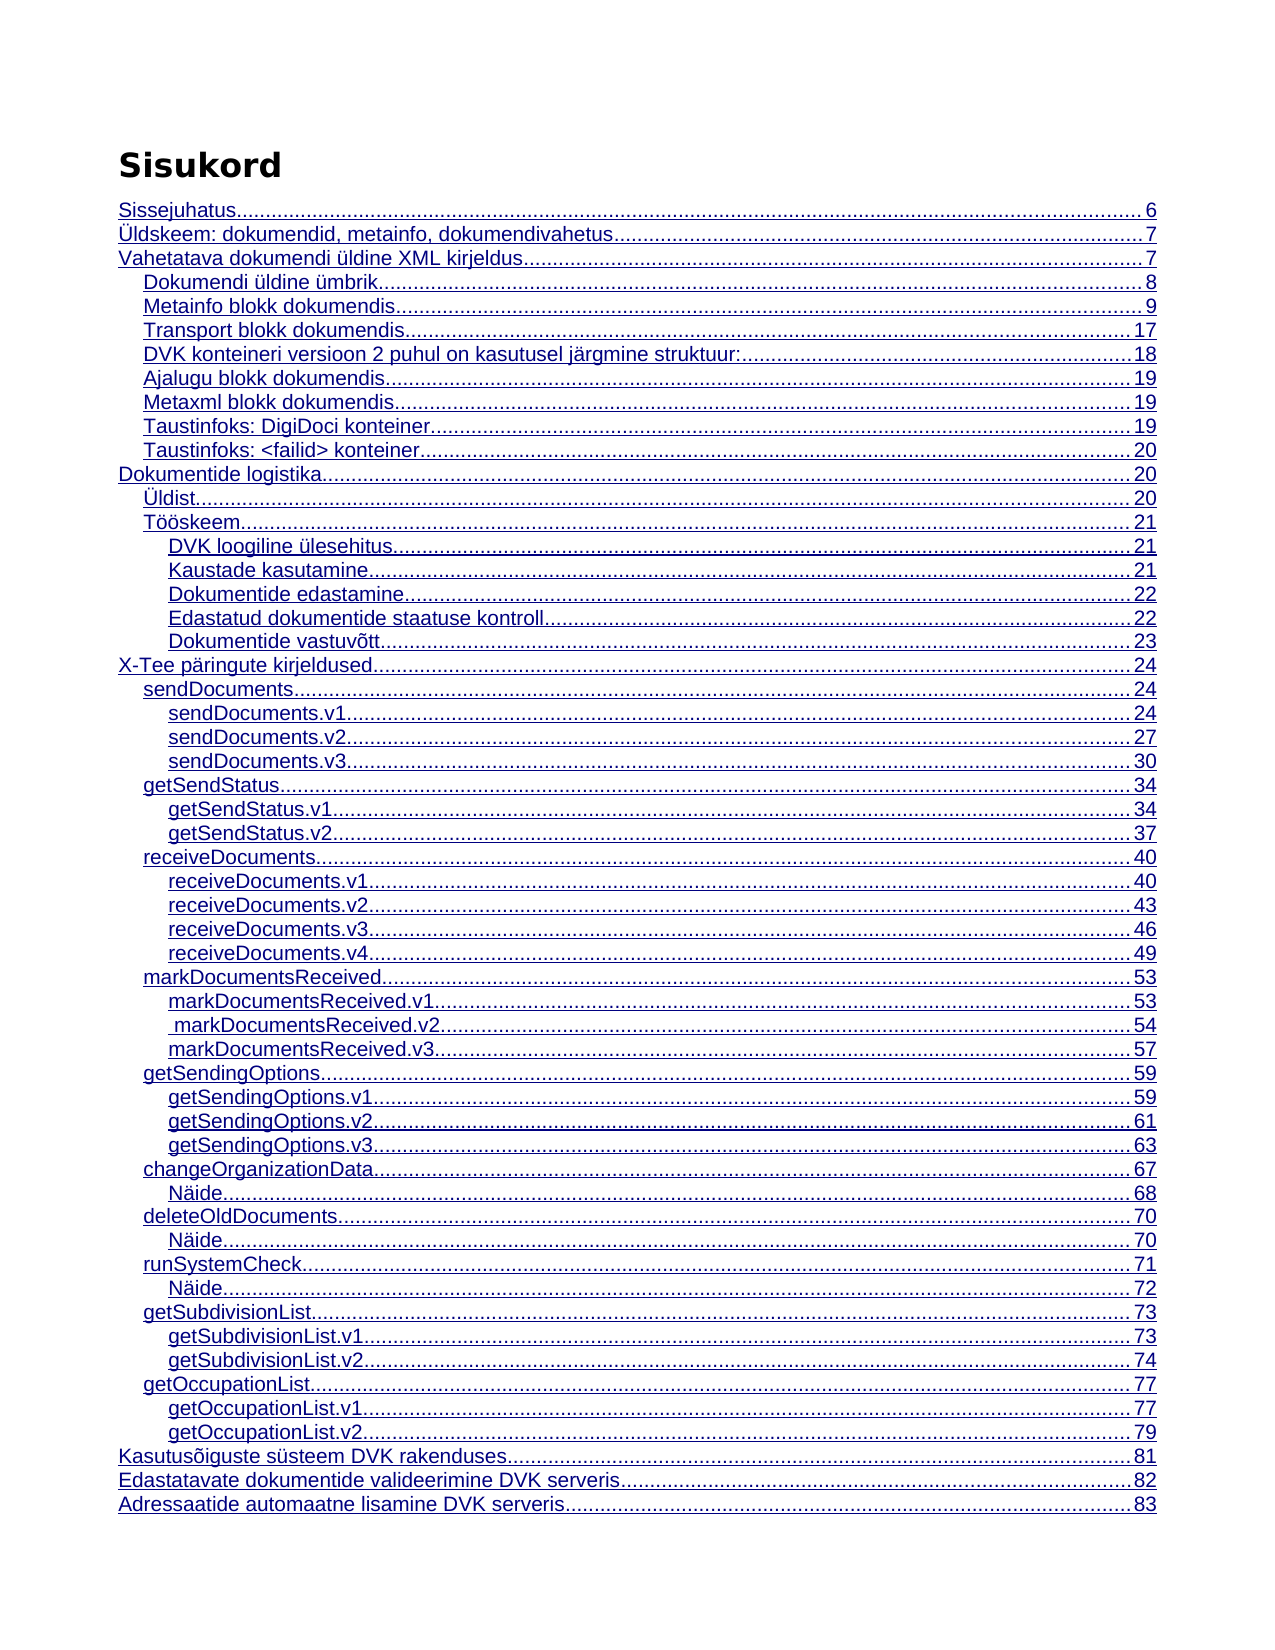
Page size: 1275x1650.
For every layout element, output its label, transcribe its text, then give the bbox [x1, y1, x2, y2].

text receiveDocuments.v4 49 [168, 941, 1157, 962]
text Näide 70 [168, 1228, 1157, 1249]
text markDocumentsReceived 53 [143, 965, 1157, 986]
text sendDocuments.v3 30 [168, 749, 1157, 770]
text getOccupationList.v1 77 [168, 1396, 1157, 1417]
text markDocumentsReceived.v2 54 [168, 1013, 1157, 1034]
text Dokumendi üldine ümbrik 8 [143, 270, 1157, 291]
text getOccupationList.v2 79 [168, 1420, 1157, 1441]
text getSubdivisionList.v2 74 [168, 1348, 1157, 1369]
text sendDocuments 24 [143, 677, 1157, 698]
text getSubdivisionList 73 [143, 1300, 1157, 1321]
text Kaustade kasutamine 21 [168, 557, 1157, 578]
text Transport blokk dokumendis 17 [143, 318, 1157, 339]
text Taustinfoks: DigiDoci konteiner 19 [143, 414, 1157, 435]
text sendDocuments.v2 27 [168, 725, 1157, 746]
subtitle Sisukord [118, 147, 1157, 186]
text getSendingOptions.v3 63 [168, 1132, 1157, 1153]
text receiveDocuments.v3 46 [168, 917, 1157, 938]
text getSendingOptions.v2 61 [168, 1108, 1157, 1129]
text Edastatud dokumentide staatuse kontroll 22 [168, 605, 1157, 626]
text receiveDocuments.v2 43 [168, 893, 1157, 914]
text getSubdivisionList.v1 73 [168, 1324, 1157, 1345]
text changeOrganizationData 67 [143, 1156, 1157, 1177]
text Dokumentide vastuvõtt 23 [168, 629, 1157, 650]
text deleteOldDocuments 70 [143, 1204, 1157, 1225]
text getSendingOptions.v1 59 [168, 1084, 1157, 1106]
text Edastatavate dokumentide valideerimine DVK serveris 82 [118, 1468, 1157, 1489]
text getSendStatus.v1 34 [168, 797, 1157, 818]
text DVK konteineri versioon 2 puhul on kasutusel järgmine struktuur: 18 [143, 342, 1157, 363]
text getSendStatus.v2 37 [168, 821, 1157, 842]
text runSystemCheck 71 [143, 1252, 1157, 1273]
text Kasutusõiguste süsteem DVK rakenduses 81 [118, 1444, 1157, 1465]
text Taustinfoks: <failid> konteiner 20 [143, 438, 1157, 459]
text Metaxml blokk dokumendis 19 [143, 390, 1157, 411]
text Dokumentide logistika 20 [118, 462, 1157, 483]
text markDocumentsReceived.v3 57 [168, 1037, 1157, 1058]
text markDocumentsReceived.v1 53 [168, 989, 1157, 1010]
text getOccupationList 77 [143, 1372, 1157, 1393]
text X-Tee päringute kirjeldused 24 [118, 653, 1157, 674]
text Metainfo blokk dokumendis 9 [143, 294, 1157, 315]
text getSendingOptions 59 [143, 1061, 1157, 1082]
text Näide 72 [168, 1276, 1157, 1297]
text receiveDocuments.v1 40 [168, 869, 1157, 890]
text sendDocuments.v1 24 [168, 701, 1157, 722]
text getSendStatus 34 [143, 773, 1157, 794]
text DVK loogiline ülesehitus 21 [168, 533, 1157, 554]
text Adressaatide automaatne lisamine DVK serveris 83 [118, 1492, 1157, 1513]
text Ajalugu blokk dokumendis 19 [143, 366, 1157, 387]
text Üldskeem: dokumendid, metainfo, dokumendivahetus 7 [118, 222, 1157, 243]
text Vahetatava dokumendi üldine XML kirjeldus 7 [118, 246, 1157, 267]
text receiveDocuments 40 [143, 845, 1157, 866]
text Sissejuhatus 6 [118, 198, 1157, 219]
text Tööskeem 21 [143, 509, 1157, 531]
text Dokumentide edastamine 22 [168, 581, 1157, 602]
text Näide 68 [168, 1180, 1157, 1201]
text Üldist 20 [143, 486, 1157, 507]
